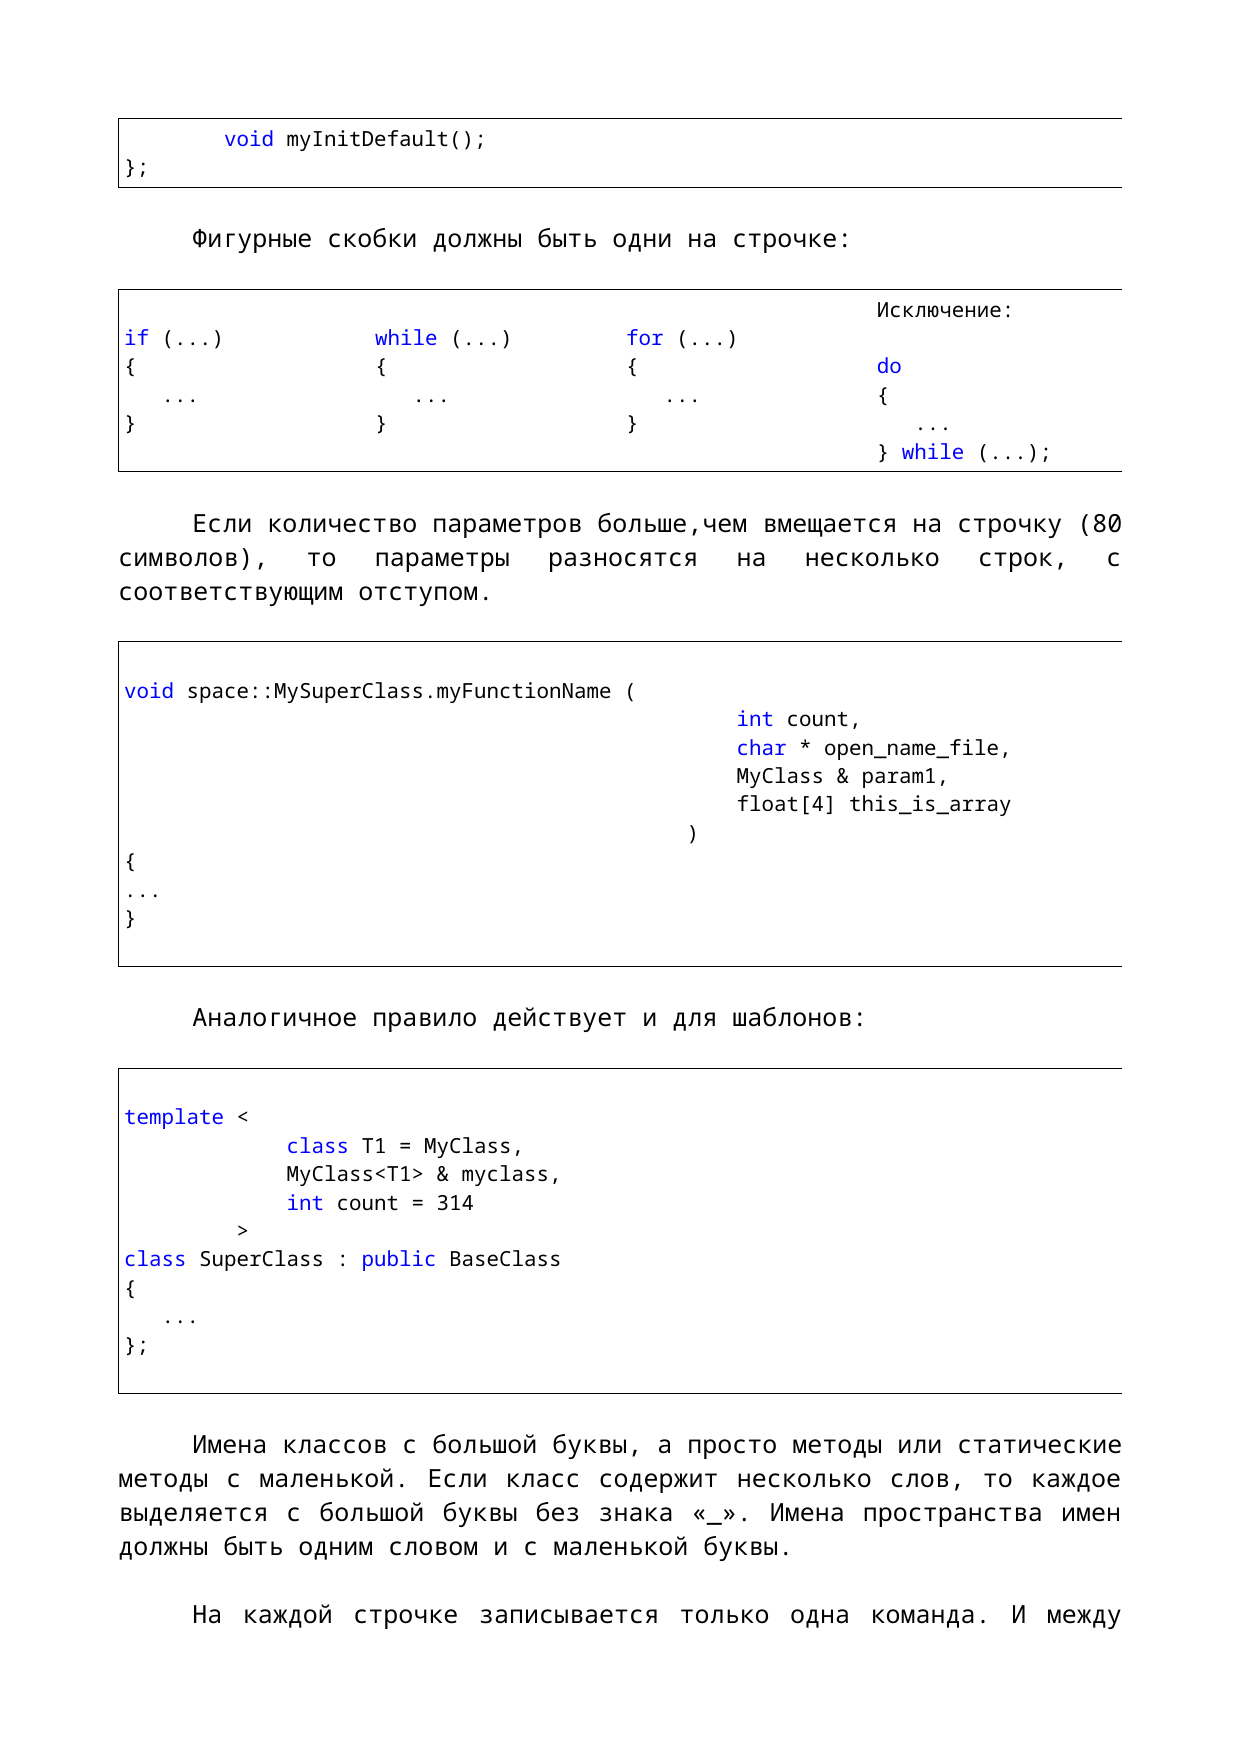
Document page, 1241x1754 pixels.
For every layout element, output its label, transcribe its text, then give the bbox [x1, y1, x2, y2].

text Аналогичное правило действует и для шаблонов: [118, 1000, 1122, 1034]
text Если количество параметров больше,чем вмещается на строчку (80 символов), то параметры разносятся на несколько строк, с соответствующим отступом. [118, 505, 1122, 607]
text На каждой строчке записывается только одна команда. И между [118, 1597, 1122, 1631]
table_header for (...) { ... } [620, 290, 871, 471]
text Фигурные скобки должны быть одни на строчке: [118, 221, 1122, 255]
table_header void space::MySuperClass.myFunctionName ( int count, char * open_name_file, MyClass & param1, float[4] this_is_array ) { ... } [119, 642, 1122, 966]
table_header template < class T1 = MyClass, MyClass<T1> & myclass, int count = 314 > class SuperClass : public BaseClass { ... }; [119, 1069, 1122, 1392]
table_header void myInitDefault(); }; [119, 119, 1122, 187]
table_header Исключение: do { ... } while (...); [871, 290, 1122, 471]
table_header if (...) { ... } [119, 290, 369, 471]
text Имена классов с большой буквы, а просто методы или статические методы с маленькой. Если класс содержит несколько слов, то каждое выделяется с большой буквы без знака «_». Имена пространства имен должны быть одним словом и с маленькой буквы. [118, 1427, 1122, 1563]
table_header while (...) { ... } [369, 290, 620, 471]
